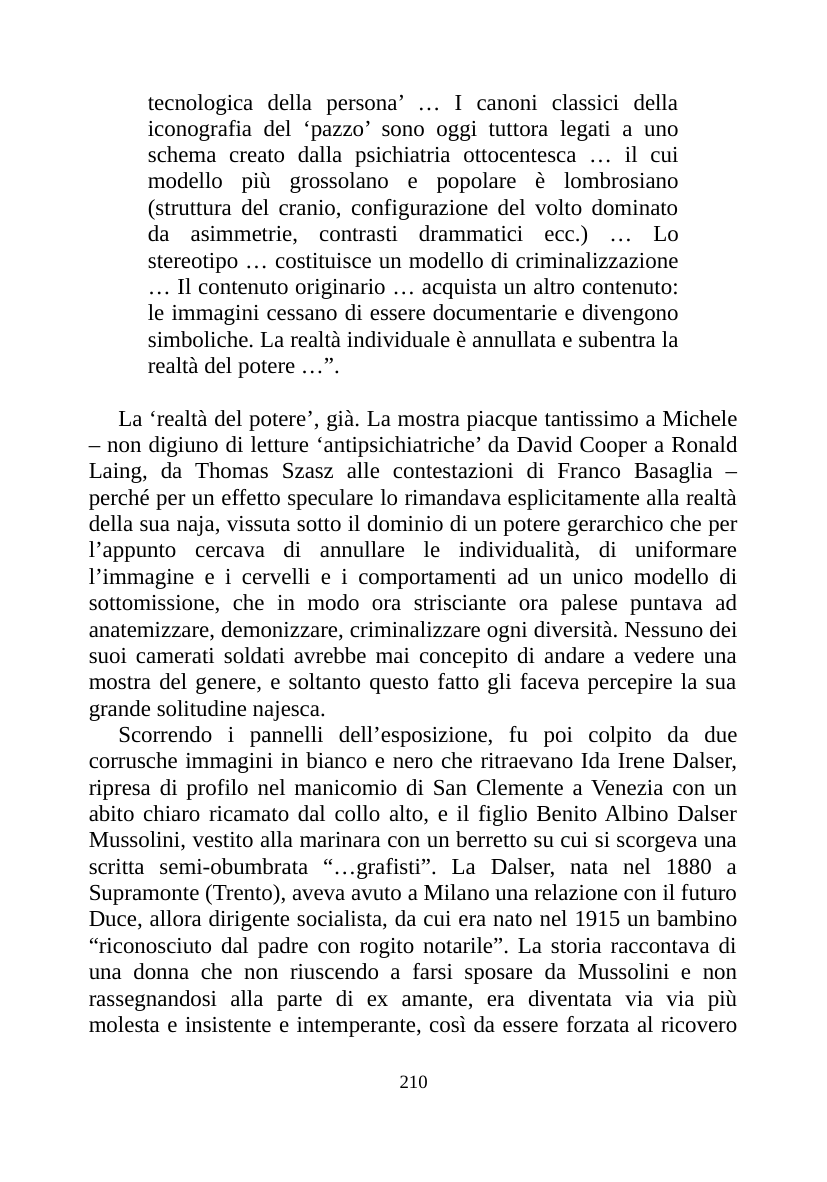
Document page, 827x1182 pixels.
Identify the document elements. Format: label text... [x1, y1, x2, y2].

text La ‘realtà del potere’, già. La mostra piacque tantissimo a Michele – non digiuno di letture ‘antipsichiatriche’ da David Cooper a Ronald Laing, da Thomas Szasz alle contestazioni di Franco Basaglia – perché per un effetto speculare lo rimandava esplicitamente alla realtà della sua naja, vissuta sotto il dominio di un potere gerarchico che per l’appunto cercava di annullare le individualità, di uniformare l’immagine e i cervelli e i comportamenti ad un unico modello di sottomissione, che in modo ora strisciante ora palese puntava ad anatemizzare, demonizzare, criminalizzare ogni diversità. Nessuno dei suoi camerati soldati avrebbe mai concepito di andare a vedere una mostra del genere, e soltanto questo fatto gli faceva percepire la sua grande solitudine najesca. [88, 405, 738, 721]
text tecnologica della persona’ … I canoni classici della iconografia del ‘pazzo’ sono oggi tuttora legati a uno schema creato dalla psichiatria ottocentesca … il cui modello più grossolano e popolare è lombrosiano (struttura del cranio, configurazione del volto dominato da asimmetrie, contrasti drammatici ecc.) … Lo stereotipo … costituisce un modello di criminalizzazione … Il contenuto originario … acquista un altro contenuto: le immagini cessano di essere documentarie e divengono simboliche. La realtà individuale è annullata e subentra la realtà del potere …”. [148, 88, 679, 378]
text Scorrendo i pannelli dell’esposizione, fu poi colpito da due corrusche immagini in bianco e nero che ritraevano Ida Irene Dalser, ripresa di profilo nel manicomio di San Clemente a Venezia con un abito chiaro ricamato dal collo alto, e il figlio Benito Albino Dalser Mussolini, vestito alla marinara con un berretto su cui si scorgeva una scritta semi-obumbrata “…grafisti”. La Dalser, nata nel 1880 a Supramonte (Trento), aveva avuto a Milano una relazione con il futuro Duce, allora dirigente socialista, da cui era nato nel 1915 un bambino “riconosciuto dal padre con rogito notarile”. La storia raccontava di una donna che non riuscendo a farsi sposare da Mussolini e non rassegnandosi alla parte di ex amante, era diventata via via più molesta e insistente e intemperante, così da essere forzata al ricovero [88, 721, 738, 1037]
